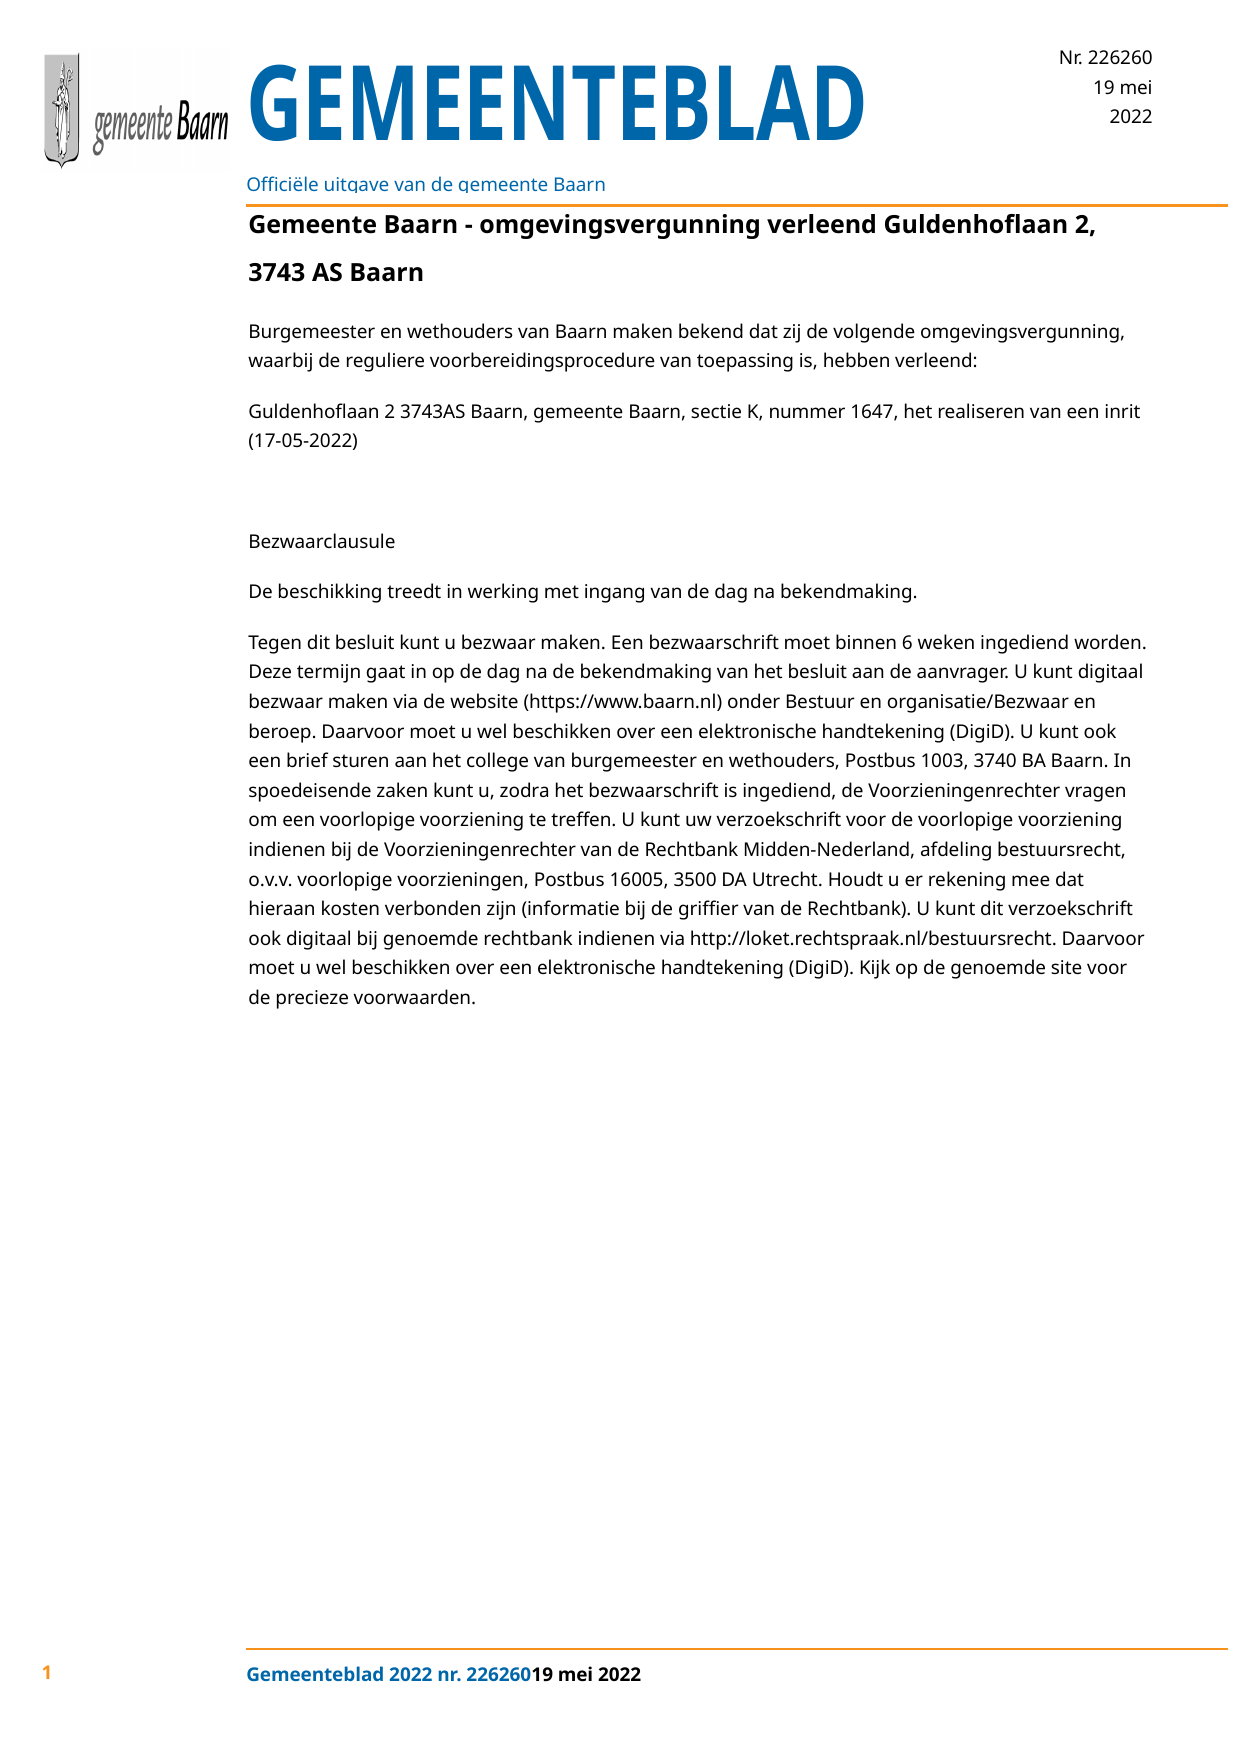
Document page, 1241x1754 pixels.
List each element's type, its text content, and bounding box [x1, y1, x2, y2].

text Tegen dit besluit kunt u bezwaar maken. Een bezwaarschrift moet binnen 6 weken ingediend worden. Deze termijn gaat in op de dag na de bekendmaking van het besluit aan de aanvrager. U kunt digitaal bezwaar maken via de website (https://www.baarn.nl) onder Bestuur en organisatie/Bezwaar en beroep. Daarvoor moet u wel beschikken over een elektronische handtekening (DigiD). U kunt ook een brief sturen aan het college van burgemeester en wethouders, Postbus 1003, 3740 BA Baarn. In spoedeisende zaken kunt u, zodra het bezwaarschrift is ingediend, de Voorzieningenrechter vragen om een voorlopige voorziening te treffen. U kunt uw verzoekschrift voor de voorlopige voorziening indienen bij de Voorzieningenrechter van de Rechtbank Midden-Nederland, afdeling bestuursrecht, o.v.v. voorlopige voorzieningen, Postbus 16005, 3500 DA Utrecht. Houdt u er rekening mee dat hieraan kosten verbonden zijn (informatie bij de griffier van de Rechtbank). U kunt dit verzoekschrift ook digitaal bij genoemde rechtbank indienen via http://loket.rechtspraak.nl/bestuursrecht. Daarvoor moet u wel beschikken over een elektronische handtekening (DigiD). Kijk op de genoemde site voor de precieze voorwaarden. [248, 629, 1152, 1010]
text De beschikking treedt in werking met ingang van de dag na bekendmaking. [248, 579, 1152, 604]
text Guldenhoflaan 2 3743AS Baarn, gemeente Baarn, sectie K, nummer 1647, het realiseren van een inrit (17-05-2022) [248, 398, 1152, 453]
text Bezwaarclausule [248, 528, 1152, 554]
picture [41, 47, 231, 172]
text Gemeente Baarn - omgevingsvergunning verleend Guldenhoflaan 2, 3743 AS Baarn [248, 207, 1152, 288]
text Burgemeester en wethouders van Baarn maken bekend dat zij de volgende omgevingsvergunning, waarbij de reguliere voorbereidingsprocedure van toepassing is, hebben verleend: [248, 318, 1152, 373]
